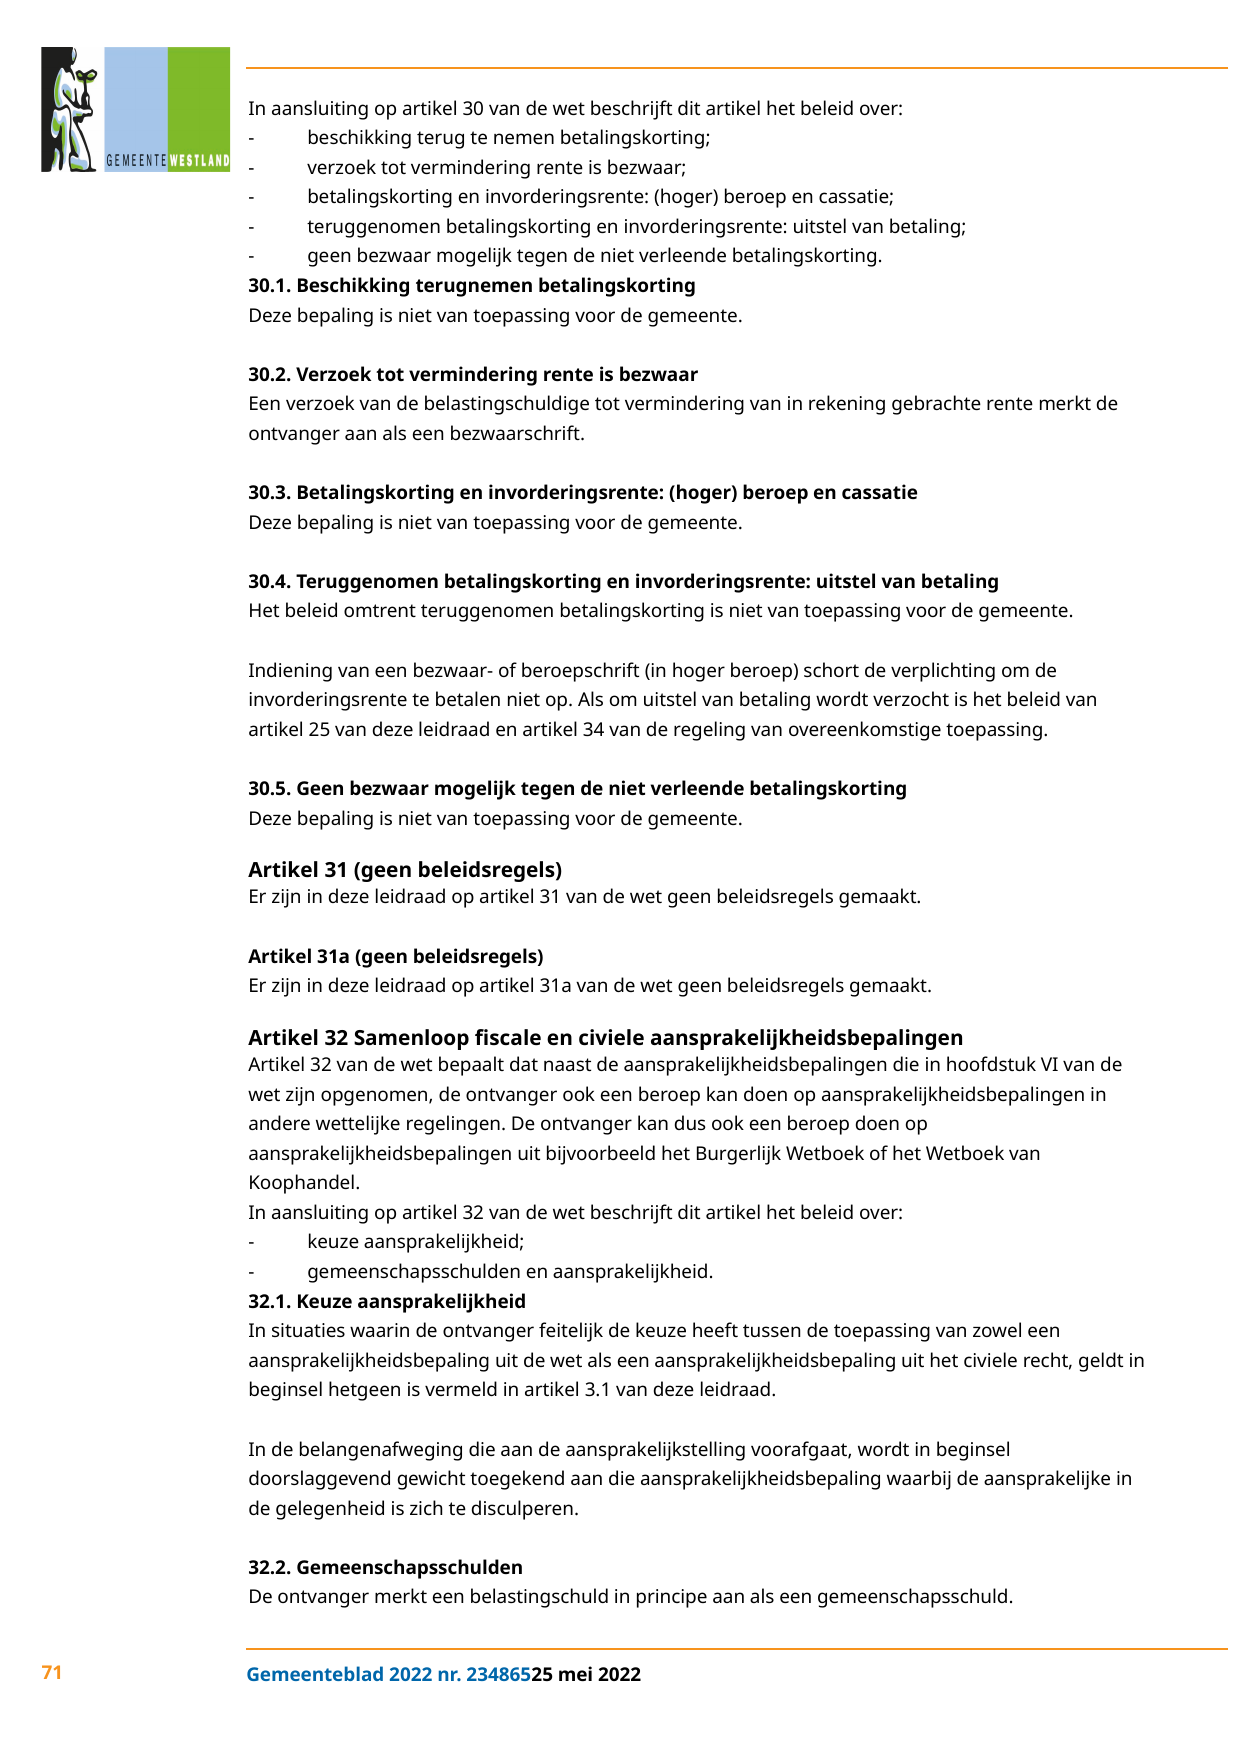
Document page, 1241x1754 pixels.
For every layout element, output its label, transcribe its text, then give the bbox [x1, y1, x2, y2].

text 30.2. Verzoek tot vermindering rente is bezwaar [248, 361, 1152, 387]
text Deze bepaling is niet van toepassing voor de gemeente. [248, 302, 1152, 328]
text Er zijn in deze leidraad op artikel 31a van de wet geen beleidsregels gemaakt. [248, 972, 1152, 998]
text In aansluiting op artikel 30 van de wet beschrijft dit artikel het beleid over: [248, 95, 1152, 121]
text 30.3. Betalingskorting en invorderingsrente: (hoger) beroep en cassatie [248, 479, 1152, 505]
text Deze bepaling is niet van toepassing voor de gemeente. [248, 805, 1152, 831]
text Het beleid omtrent teruggenomen betalingskorting is niet van toepassing voor de gemeente. [248, 598, 1152, 623]
list teruggenomen betalingskorting en invorderingsrente: uitstel van betaling; [248, 213, 1152, 239]
text Een verzoek van de belastingschuldige tot vermindering van in rekening gebrachte rente merkt de ontvanger aan als een bezwaarschrift. [248, 391, 1152, 446]
text Deze bepaling is niet van toepassing voor de gemeente. [248, 509, 1152, 535]
list betalingskorting en invorderingsrente: (hoger) beroep en cassatie; [248, 183, 1152, 209]
text 30.1. Beschikking terugnemen betalingskorting [248, 272, 1152, 298]
list gemeenschapsschulden en aansprakelijkheid. [248, 1258, 1152, 1284]
text In de belangenafweging die aan de aansprakelijkstelling voorafgaat, wordt in beginsel doorslaggevend gewicht toegekend aan die aansprakelijkheidsbepaling waarbij de aansprakelijke in de gelegenheid is zich te disculperen. [248, 1436, 1152, 1521]
text 32.2. Gemeenschapsschulden [248, 1554, 1152, 1580]
text Indiening van een bezwaar- of beroepschrift (in hoger beroep) schort de verplichting om de invorderingsrente te betalen niet op. Als om uitstel van betaling wordt verzocht is het beleid van artikel 25 van deze leidraad en artikel 34 van de regeling van overeenkomstige toepassing. [248, 657, 1152, 742]
text Artikel 31 (geen beleidsregels) [248, 855, 1152, 884]
picture [41, 47, 231, 172]
text In situaties waarin de ontvanger feitelijk de keuze heeft tussen de toepassing van zowel een aansprakelijkheidsbepaling uit de wet als een aansprakelijkheidsbepaling uit het civiele recht, geldt in beginsel hetgeen is vermeld in artikel 3.1 van deze leidraad. [248, 1317, 1152, 1402]
list beschikking terug te nemen betalingskorting; [248, 124, 1152, 150]
text Er zijn in deze leidraad op artikel 31 van de wet geen beleidsregels gemaakt. [248, 884, 1152, 909]
text In aansluiting op artikel 32 van de wet beschrijft dit artikel het beleid over: [248, 1199, 1152, 1225]
text Artikel 31a (geen beleidsregels) [248, 943, 1152, 968]
text 30.5. Geen bezwaar mogelijk tegen de niet verleende betalingskorting [248, 775, 1152, 801]
list verzoek tot vermindering rente is bezwaar; [248, 154, 1152, 180]
text Artikel 32 van de wet bepaalt dat naast de aansprakelijkheidsbepalingen die in hoofdstuk VI van de wet zijn opgenomen, de ontvanger ook een beroep kan doen op aansprakelijkheidsbepalingen in andere wettelijke regelingen. De ontvanger kan dus ook een beroep doen op aansprakelijkheidsbepalingen uit bijvoorbeeld het Burgerlijk Wetboek of het Wetboek van Koophandel. [248, 1051, 1152, 1195]
list keuze aansprakelijkheid; [248, 1229, 1152, 1254]
text 30.4. Teruggenomen betalingskorting en invorderingsrente: uitstel van betaling [248, 568, 1152, 594]
text De ontvanger merkt een belastingschuld in principe aan als een gemeenschapsschuld. [248, 1584, 1152, 1609]
text 32.1. Keuze aansprakelijkheid [248, 1288, 1152, 1314]
list geen bezwaar mogelijk tegen de niet verleende betalingskorting. [248, 243, 1152, 268]
text Artikel 32 Samenloop fiscale en civiele aansprakelijkheidsbepalingen [248, 1023, 1152, 1051]
